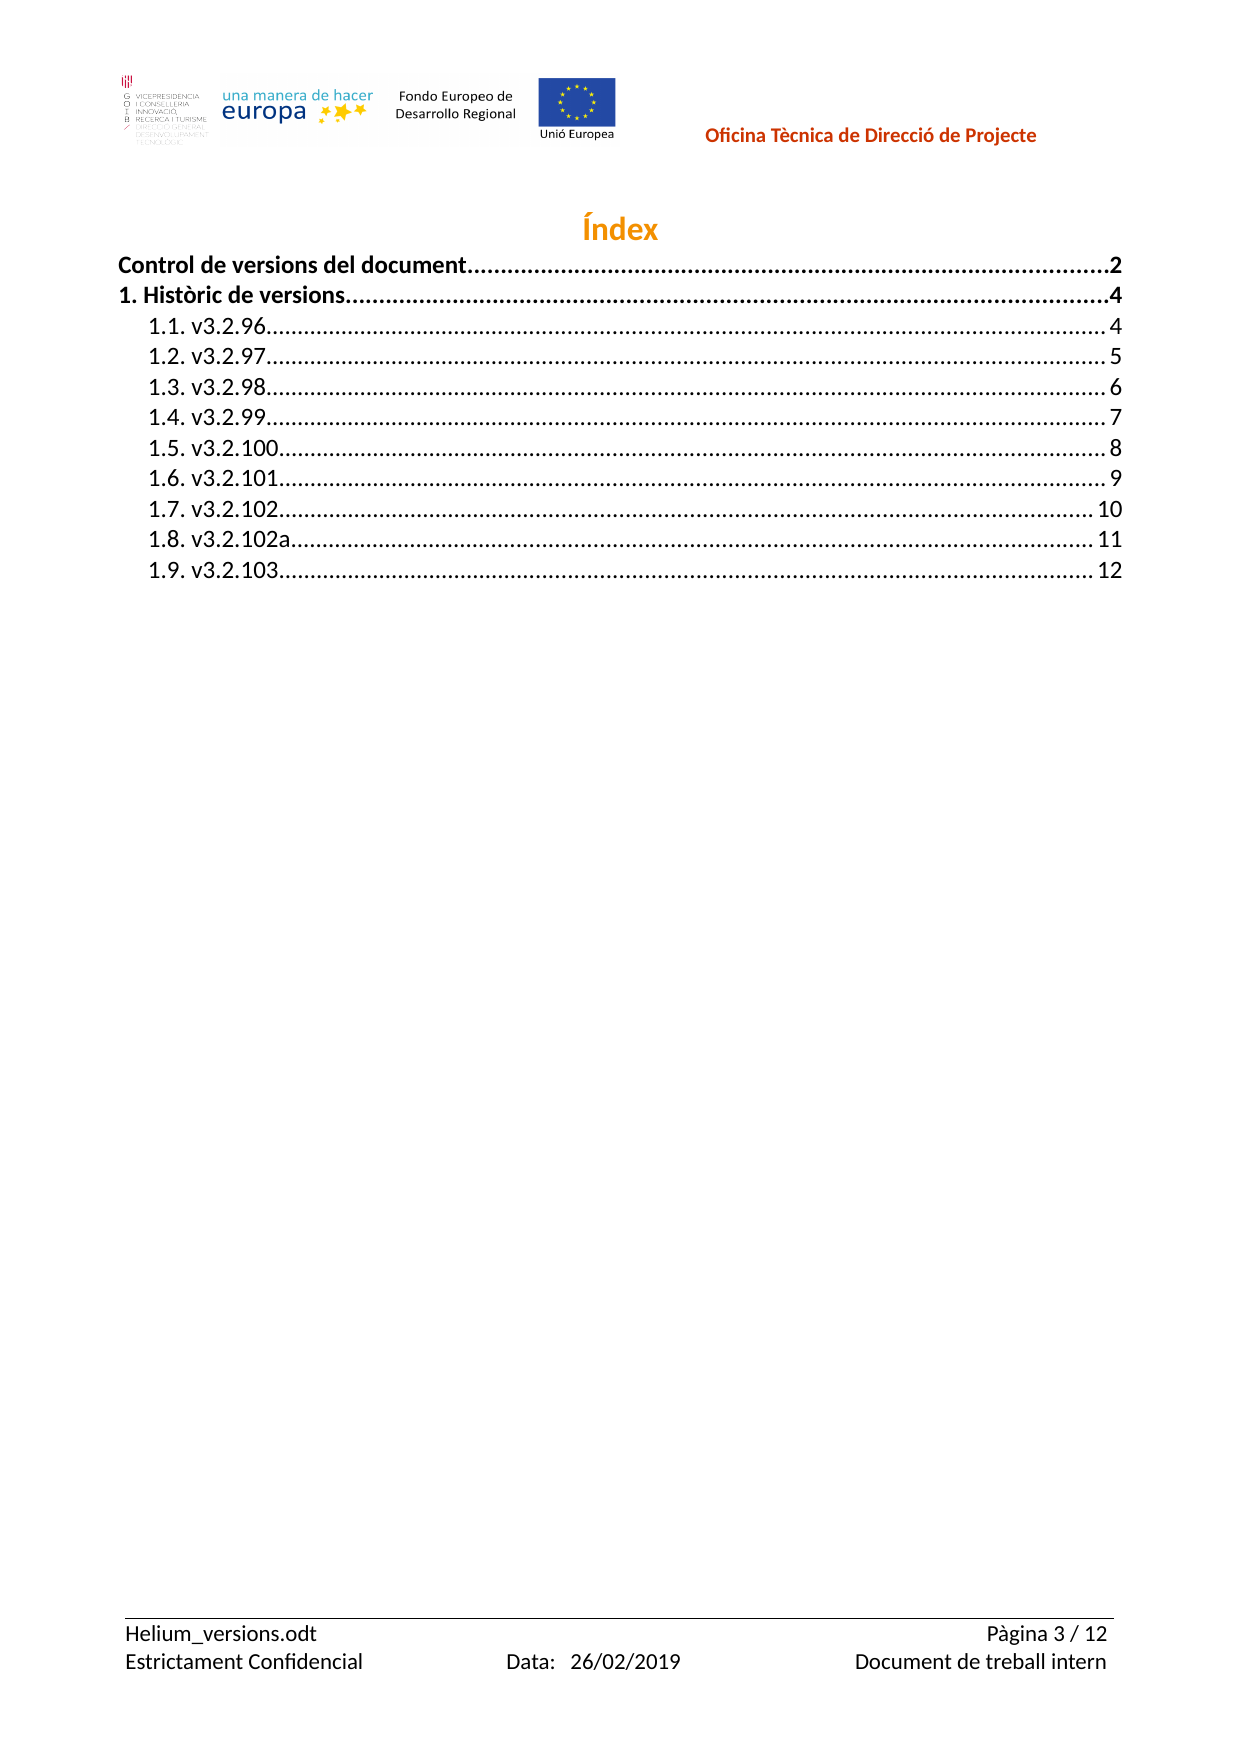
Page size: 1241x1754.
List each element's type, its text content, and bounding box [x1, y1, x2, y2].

picture [219, 73, 621, 147]
text 1.4. v3.2.99 7 [148, 402, 1122, 432]
text 1.1. v3.2.96 4 [148, 310, 1122, 341]
text 1.6. v3.2.101 9 [148, 463, 1122, 493]
text 1.2. v3.2.97 5 [148, 341, 1122, 371]
text Índex [118, 208, 1122, 249]
text Control de versions del document 2 [118, 249, 1122, 279]
text 1. Històric de versions 4 [118, 279, 1122, 310]
text 1.3. v3.2.98 6 [148, 371, 1122, 402]
text 1.7. v3.2.102 10 [148, 493, 1122, 524]
text 1.8. v3.2.102a 11 [148, 524, 1122, 554]
text 1.9. v3.2.103 12 [148, 554, 1122, 585]
text 1.5. v3.2.100 8 [148, 432, 1122, 463]
picture [118, 73, 213, 147]
